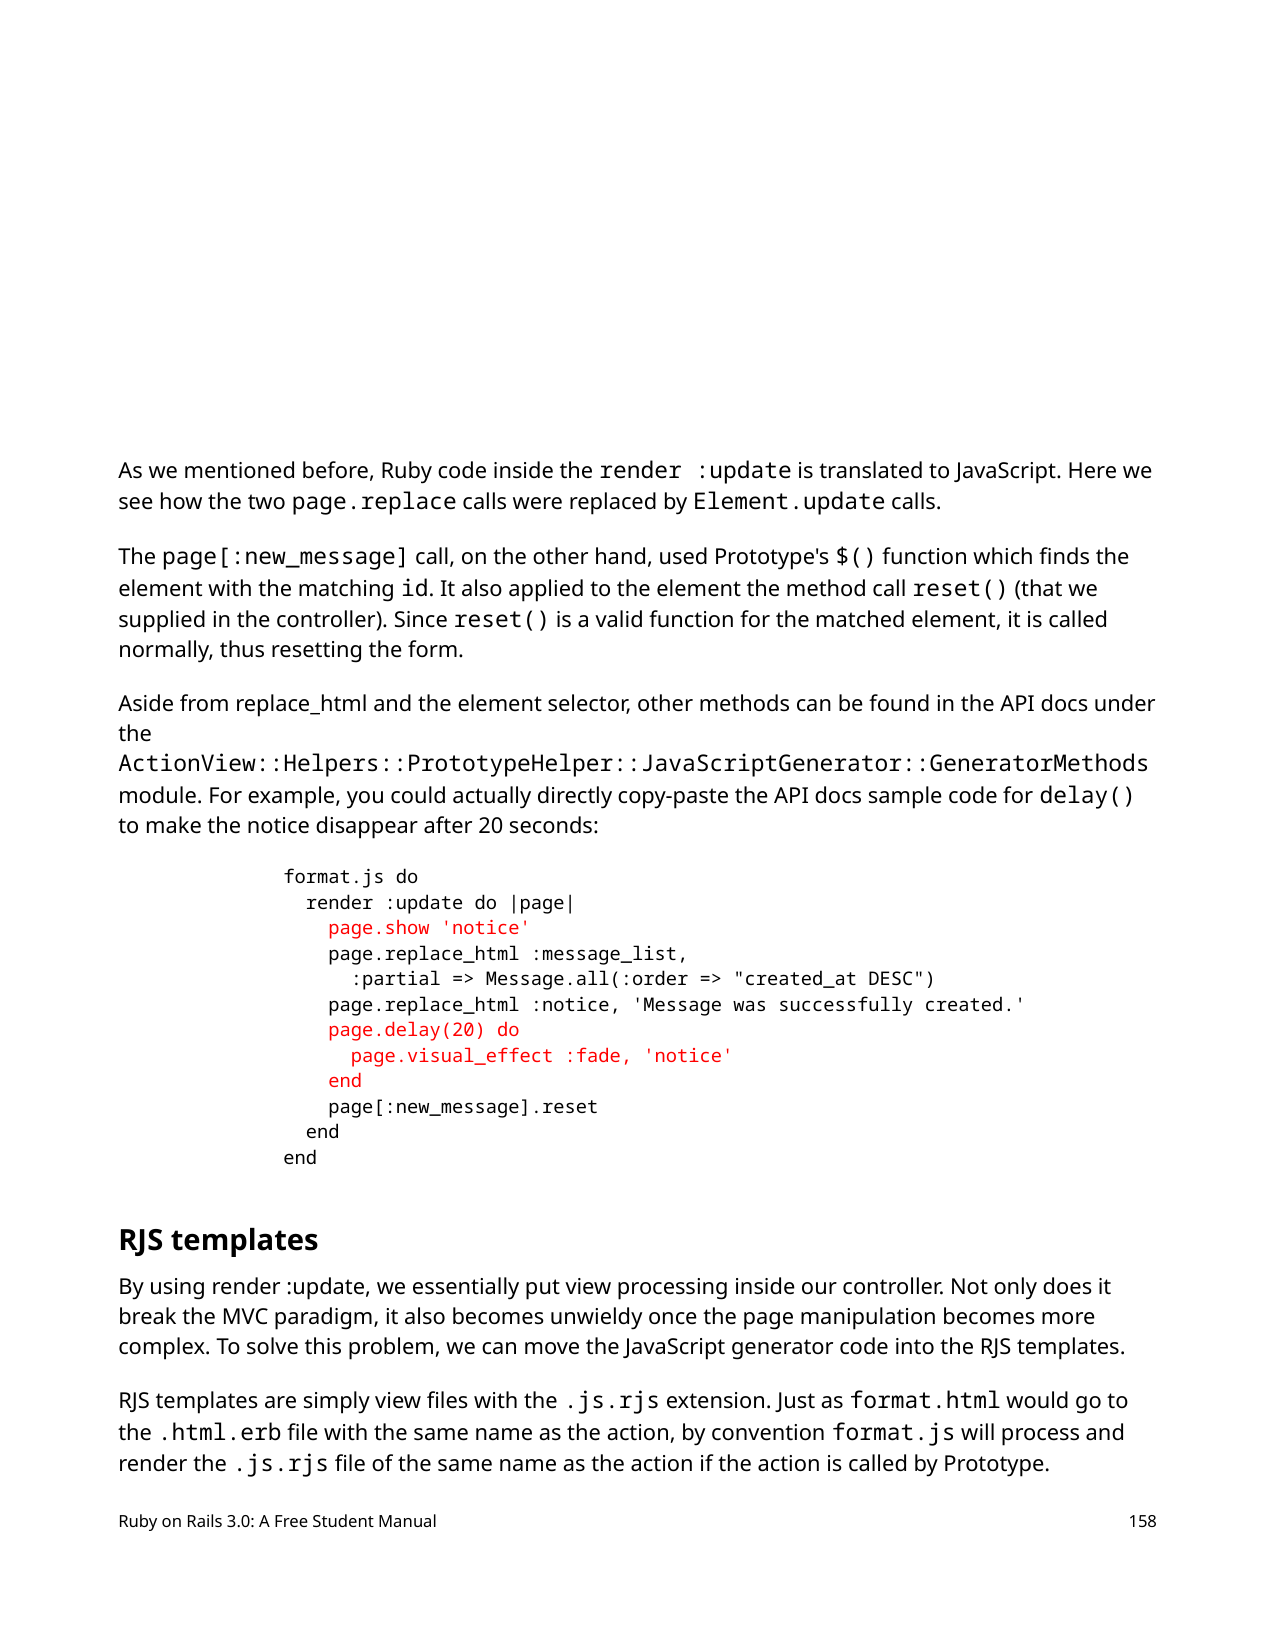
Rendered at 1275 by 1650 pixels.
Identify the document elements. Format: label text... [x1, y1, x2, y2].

subtitle RJS templates [118, 1219, 1157, 1258]
text By using render :update, we essentially put view processing inside our controller. Not only does it break the MVC paradigm, it also becomes unwieldy once the page manipulation becomes more complex. To solve this problem, we can move the JavaScript generator code into the RJS templates. [118, 1271, 1157, 1360]
text As we mentioned before, Ruby code inside the render :update is translated to JavaScript. Here we see how the two page.replace calls were replaced by Element.update calls. [118, 454, 1157, 516]
text format.js do render :update do |page| page.show 'notice' page.replace_html :message_list, :partial => Message.all(:order => "created_at DESC") page.replace_html :notice, 'Message was successfully created.' page.delay(20) do page.visual_effect :fade, 'notice' end page[:new_message].reset end end [193, 864, 1157, 1170]
text RJS templates are simply view files with the .js.rjs extension. Just as format.html would go to the .html.erb file with the same name as the action, by convention format.js will process and render the .js.rjs file of the same name as the action if the action is called by Prototype. [118, 1384, 1157, 1478]
text The page[:new_message] call, on the other hand, used Prototype's $() function which finds the element with the matching id. It also applied to the element the method call reset() (that we supplied in the controller). Since reset() is a valid function for the matched element, it is called normally, thus resetting the form. [118, 540, 1157, 664]
text Aside from replace_html and the element selector, other methods can be found in the API docs under the ActionView::Helpers::PrototypeHelper::JavaScriptGenerator::GeneratorMethods module. For example, you could actually directly copy-paste the API docs sample code for delay() to make the notice disappear after 20 seconds: [118, 688, 1157, 840]
